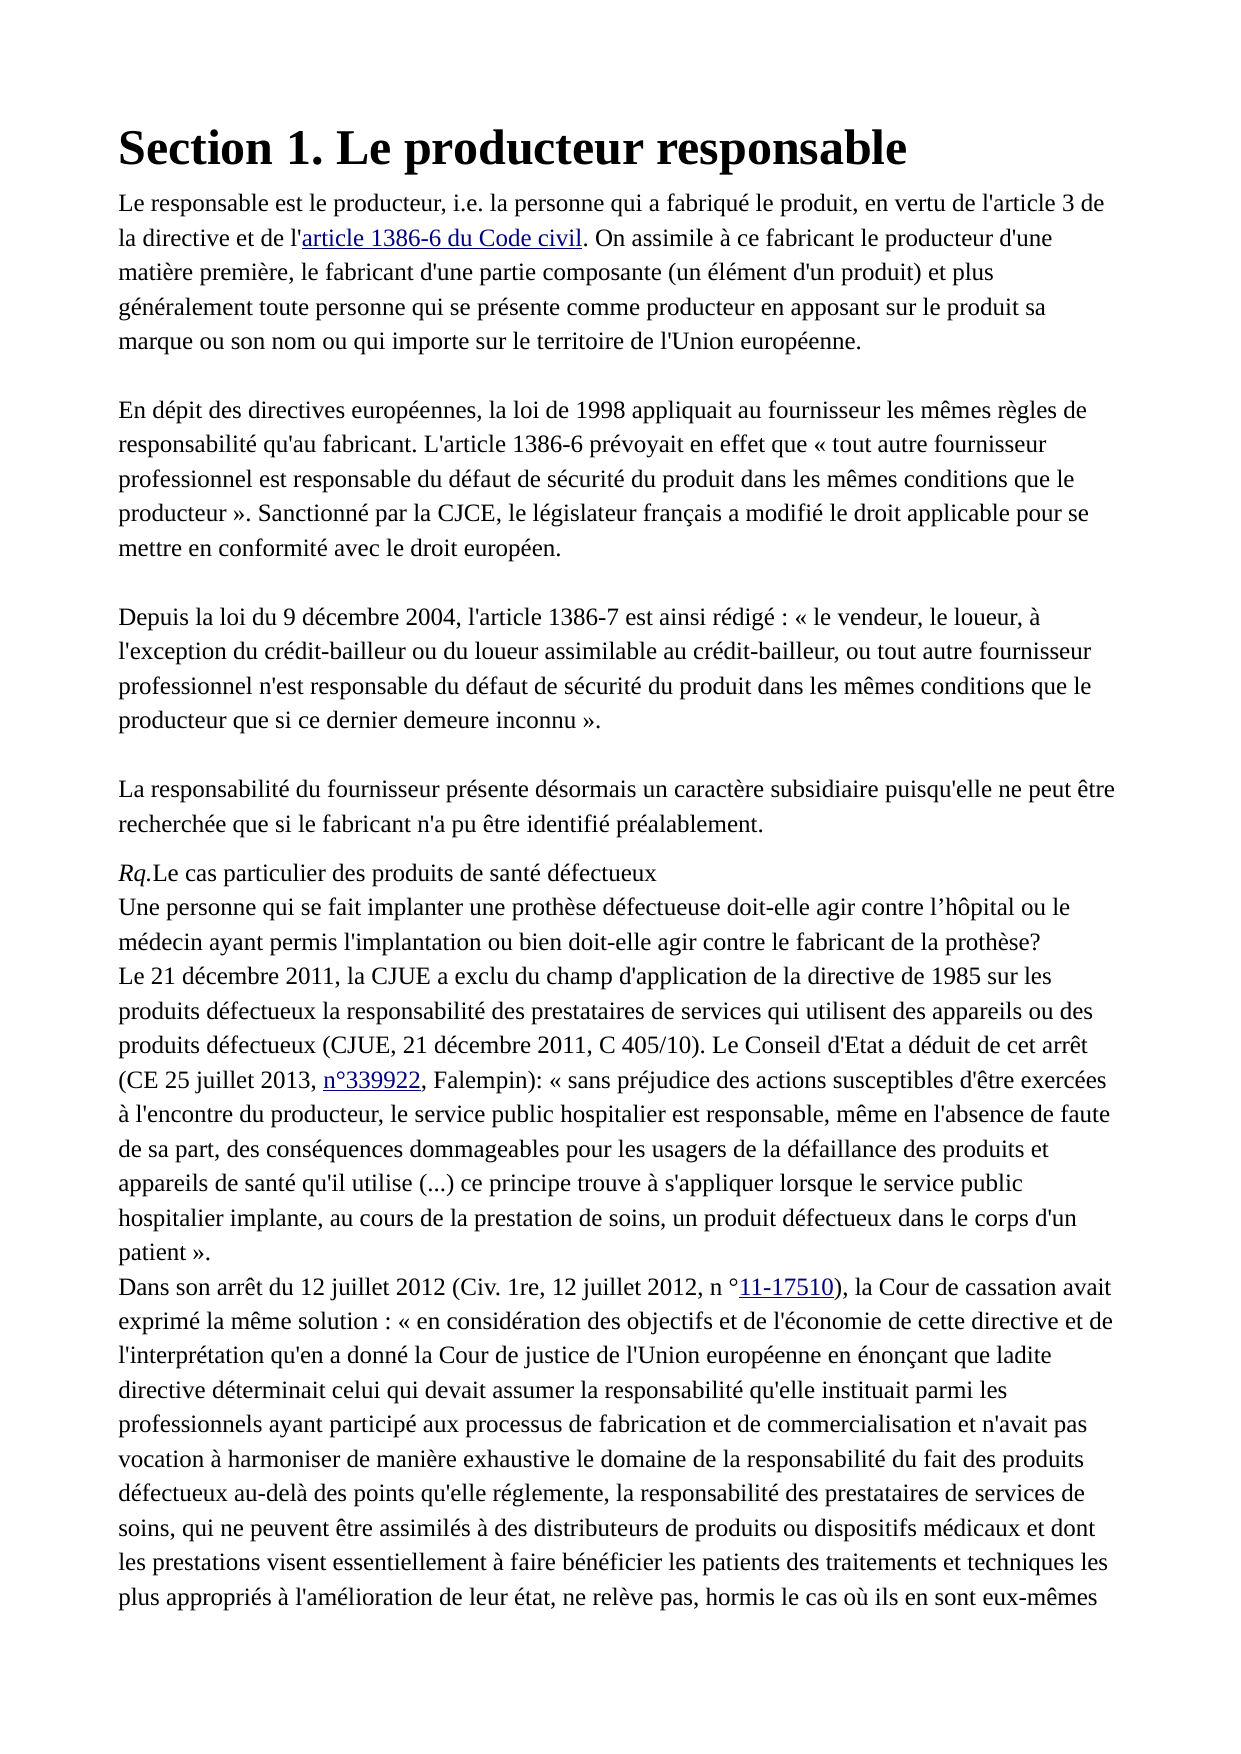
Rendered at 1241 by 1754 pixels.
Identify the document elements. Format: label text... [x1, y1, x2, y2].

text Le responsable est le producteur, i.e. la personne qui a fabriqué le produit, en vertu de l'article 3 de la directive et de l'article 1386-6 du Code civil. On assimile à ce fabricant le producteur d'une matière première, le fabricant d'une partie composante (un élément d'un produit) et plus généralement toute personne qui se présente comme producteur en apposant sur le produit sa marque ou son nom ou qui importe sur le territoire de l'Union européenne. En dépit des directives européennes, la loi de 1998 appliquait au fournisseur les mêmes règles de responsabilité qu'au fabricant. L'article 1386-6 prévoyait en effet que « tout autre fournisseur professionnel est responsable du défaut de sécurité du produit dans les mêmes conditions que le producteur ». Sanctionné par la CJCE, le législateur français a modifié le droit applicable pour se mettre en conformité avec le droit européen. Depuis la loi du 9 décembre 2004, l'article 1386-7 est ainsi rédigé : « le vendeur, le loueur, à l'exception du crédit-bailleur ou du loueur assimilable au crédit-bailleur, ou tout autre fournisseur professionnel n'est responsable du défaut de sécurité du produit dans les mêmes conditions que le producteur que si ce dernier demeure inconnu ». La responsabilité du fournisseur présente désormais un caractère subsidiaire puisqu'elle ne peut être recherchée que si le fabricant n'a pu être identifié préalablement. [118, 188, 1122, 837]
subtitle Section 1. Le producteur responsable [118, 118, 1122, 176]
text Rq.Le cas particulier des produits de santé défectueux Une personne qui se fait implanter une prothèse défectueuse doit-elle agir contre l’hôpital ou le médecin ayant permis l'implantation ou bien doit-elle agir contre le fabricant de la prothèse? Le 21 décembre 2011, la CJUE a exclu du champ d'application de la directive de 1985 sur les produits défectueux la responsabilité des prestataires de services qui utilisent des appareils ou des produits défectueux (CJUE, 21 décembre 2011, C 405/10). Le Conseil d'Etat a déduit de cet arrêt (CE 25 juillet 2013, n°339922, Falempin): « sans préjudice des actions susceptibles d'être exercées à l'encontre du producteur, le service public hospitalier est responsable, même en l'absence de faute de sa part, des conséquences dommageables pour les usagers de la défaillance des produits et appareils de santé qu'il utilise (...) ce principe trouve à s'appliquer lorsque le service public hospitalier implante, au cours de la prestation de soins, un produit défectueux dans le corps d'un patient ». Dans son arrêt du 12 juillet 2012 (Civ. 1re, 12 juillet 2012, n °11-17510), la Cour de cassation avait exprimé la même solution : « en considération des objectifs et de l'économie de cette directive et de l'interprétation qu'en a donné la Cour de justice de l'Union européenne en énonçant que ladite directive déterminait celui qui devait assumer la responsabilité qu'elle instituait parmi les professionnels ayant participé aux processus de fabrication et de commercialisation et n'avait pas vocation à harmoniser de manière exhaustive le domaine de la responsabilité du fait des produits défectueux au-delà des points qu'elle réglemente, la responsabilité des prestataires de services de soins, qui ne peuvent être assimilés à des distributeurs de produits ou dispositifs médicaux et dont les prestations visent essentiellement à faire bénéficier les patients des traitements et techniques les plus appropriés à l'amélioration de leur état, ne relève pas, hormis le cas où ils en sont eux-mêmes [118, 858, 1122, 1611]
